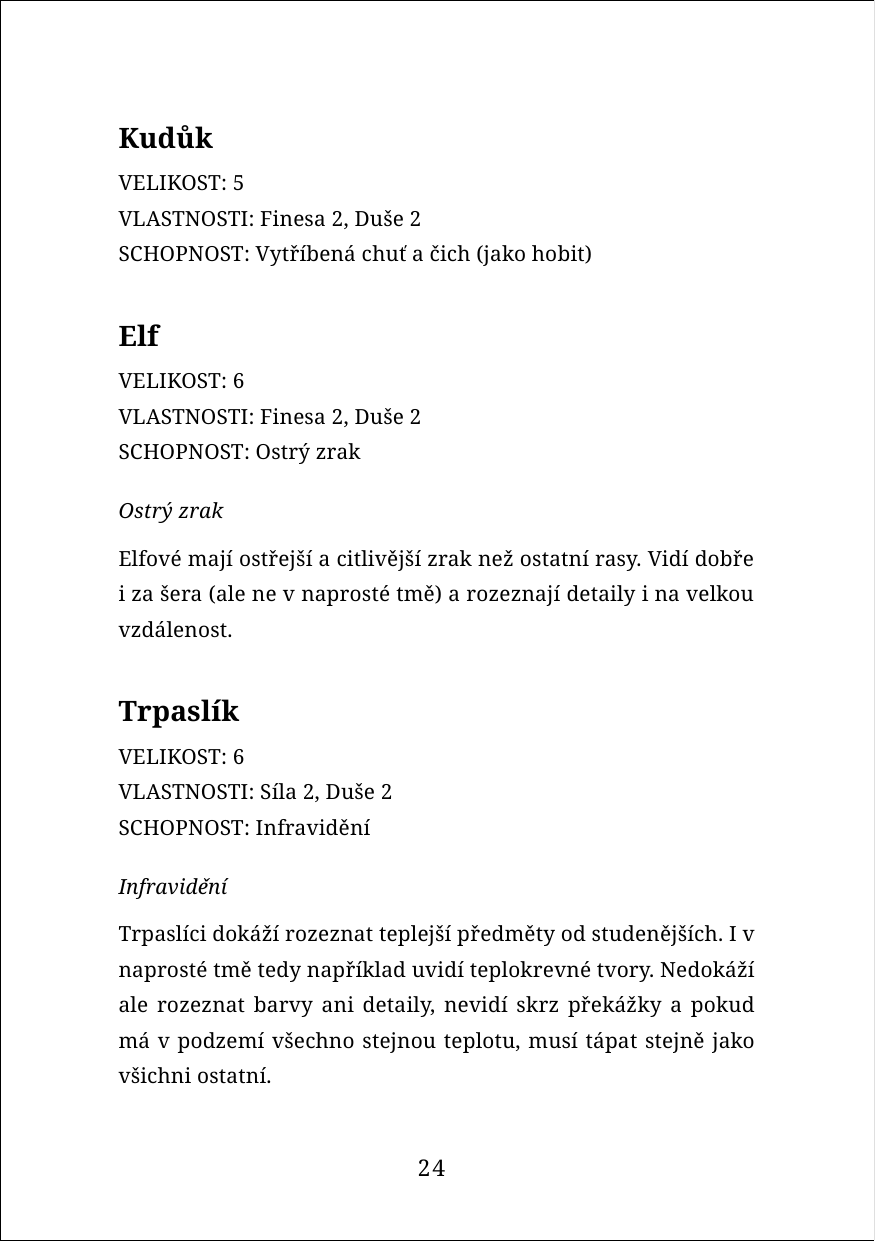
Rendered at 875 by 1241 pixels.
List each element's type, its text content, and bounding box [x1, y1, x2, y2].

text VELIKOST: 6 VLASTNOSTI: Finesa 2, Duše 2 SCHOPNOST: Ostrý zrak [118, 366, 756, 466]
text Trpaslíci dokáží rozeznat teplejší předměty od studenějších. I v naprosté tmě tedy například uvidí teplokrevné tvory. Nedokáží ale rozeznat barvy ani detaily, nevidí skrz překážky a pokud má v podzemí všechno stejnou teplotu, musí tápat stejně jako všichni ostatní. [118, 919, 756, 1090]
text VELIKOST: 5 VLASTNOSTI: Finesa 2, Duše 2 SCHOPNOST: Vytříbená chuť a čich (jako hobit) [118, 168, 756, 268]
subtitle Kudůk [118, 118, 756, 157]
subtitle Trpaslík [118, 692, 756, 730]
text Ostrý zrak [118, 497, 756, 525]
subtitle Elf [118, 316, 756, 354]
text VELIKOST: 6 VLASTNOSTI: Síla 2, Duše 2 SCHOPNOST: Infravidění [118, 742, 756, 841]
text Infravidění [118, 872, 756, 901]
text Elfové mají ostřejší a citlivější zrak než ostatní rasy. Vidí dobře i za šera (ale ne v naprosté tmě) a rozeznají detaily i na velkou vzdálenost. [118, 544, 756, 643]
